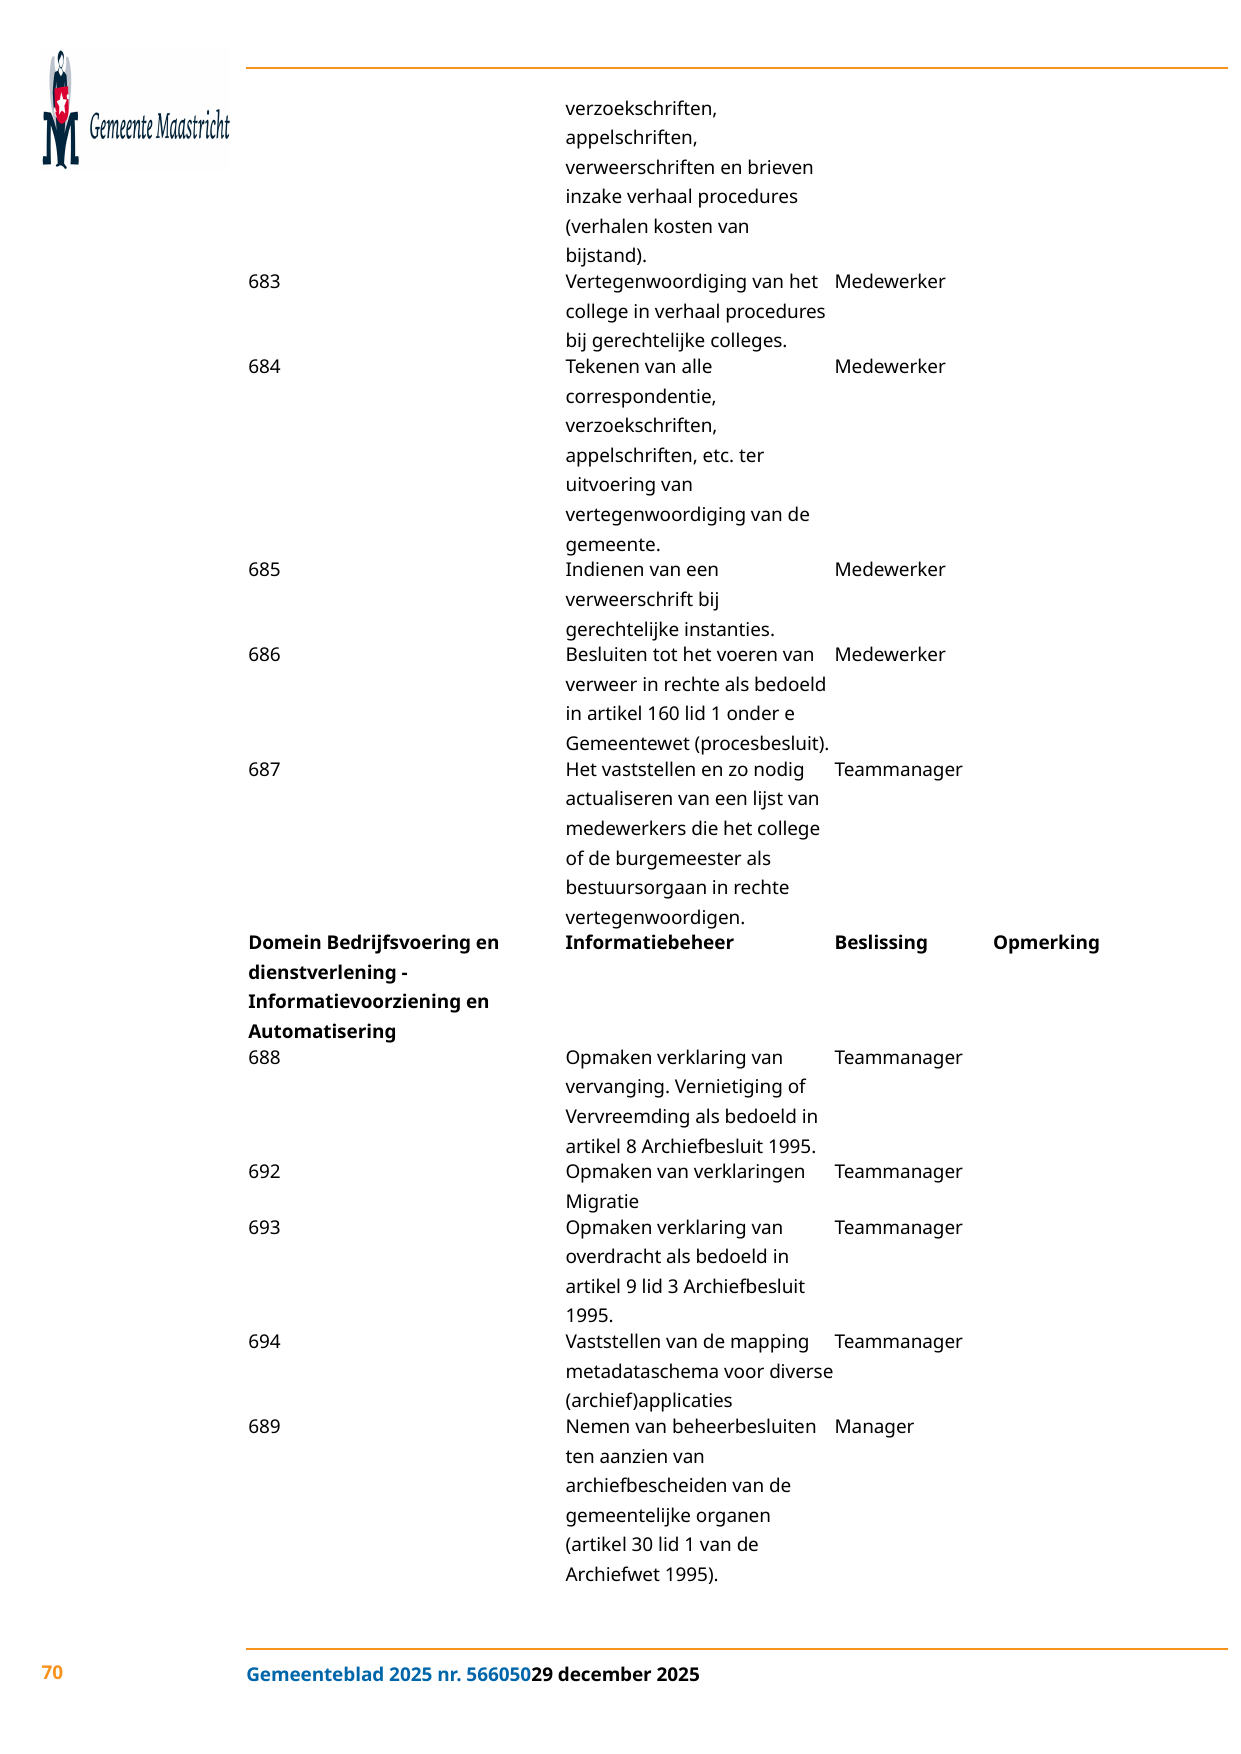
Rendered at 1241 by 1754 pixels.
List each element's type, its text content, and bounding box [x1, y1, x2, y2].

table_cell [993, 557, 1152, 641]
table_cell Besluiten tot het voeren van verweer in rechte als bedoeld in artikel 160 lid 1 onder e Gemeentewet (procesbesluit). [565, 641, 834, 756]
table_cell Teammanager [834, 756, 993, 929]
table_cell 694 [248, 1328, 407, 1413]
table_cell Teammanager [834, 1159, 993, 1214]
table_cell [834, 95, 993, 268]
table_cell 687 [248, 756, 407, 929]
table_cell [993, 641, 1152, 756]
table_cell [248, 95, 407, 268]
table_cell [407, 1044, 565, 1158]
table_cell [993, 95, 1152, 268]
table_cell [407, 1159, 565, 1214]
table_cell [993, 1159, 1152, 1214]
table_cell Teammanager [834, 1328, 993, 1413]
table_cell Medewerker [834, 557, 993, 641]
table_cell Medewerker [834, 353, 993, 557]
table_cell [407, 641, 565, 756]
table_cell 692 [248, 1159, 407, 1214]
table_cell Opmaken verklaring van vervanging. Vernietiging of Vervreemding als bedoeld in artikel 8 Archiefbesluit 1995. [565, 1044, 834, 1158]
picture [41, 47, 231, 172]
table_cell [407, 557, 565, 641]
table_cell Opmaken van verklaringen Migratie [565, 1159, 834, 1214]
table_cell 688 [248, 1044, 407, 1158]
table_cell Opmerking [993, 930, 1152, 1044]
table_cell [407, 1413, 565, 1587]
table_cell Informatiebeheer [565, 930, 834, 1044]
table_cell [407, 1328, 565, 1413]
table_cell Manager [834, 1413, 993, 1587]
table_cell [993, 1413, 1152, 1587]
table_cell Tekenen van alle correspondentie, verzoekschriften, appelschriften, etc. ter uitvoering van vertegenwoordiging van de gemeente. [565, 353, 834, 557]
table_cell [993, 353, 1152, 557]
table_cell Medewerker [834, 269, 993, 353]
table_cell Domein Bedrijfsvoering en dienstverlening - Informatievoorziening en Automatisering [248, 930, 565, 1044]
table_cell Nemen van beheerbesluiten ten aanzien van archiefbescheiden van de gemeentelijke organen (artikel 30 lid 1 van de Archiefwet 1995). [565, 1413, 834, 1587]
table_cell [407, 353, 565, 557]
table_cell [993, 756, 1152, 929]
table_cell [993, 269, 1152, 353]
table_cell 684 [248, 353, 407, 557]
table_cell 689 [248, 1413, 407, 1587]
table_cell [993, 1214, 1152, 1328]
table_cell 686 [248, 641, 407, 756]
table_cell [407, 1214, 565, 1328]
table_cell Beslissing [834, 930, 993, 1044]
table_cell 685 [248, 557, 407, 641]
table_cell [993, 1328, 1152, 1413]
table_cell 693 [248, 1214, 407, 1328]
table_cell verzoekschriften, appelschriften, verweerschriften en brieven inzake verhaal procedures (verhalen kosten van bijstand). [565, 95, 834, 268]
table_cell [993, 1044, 1152, 1158]
table_cell Indienen van een verweerschrift bij gerechtelijke instanties. [565, 557, 834, 641]
table_cell Vaststellen van de mapping metadataschema voor diverse (archief)applicaties [565, 1328, 834, 1413]
table_cell Teammanager [834, 1214, 993, 1328]
table_cell [407, 756, 565, 929]
table_cell Opmaken verklaring van overdracht als bedoeld in artikel 9 lid 3 Archiefbesluit 1995. [565, 1214, 834, 1328]
table_cell Het vaststellen en zo nodig actualiseren van een lijst van medewerkers die het college of de burgemeester als bestuursorgaan in rechte vertegenwoordigen. [565, 756, 834, 929]
table_cell Medewerker [834, 641, 993, 756]
table_cell Teammanager [834, 1044, 993, 1158]
table_cell [407, 269, 565, 353]
table_cell [407, 95, 565, 268]
table_cell Vertegenwoordiging van het college in verhaal procedures bij gerechtelijke colleges. [565, 269, 834, 353]
table_cell 683 [248, 269, 407, 353]
